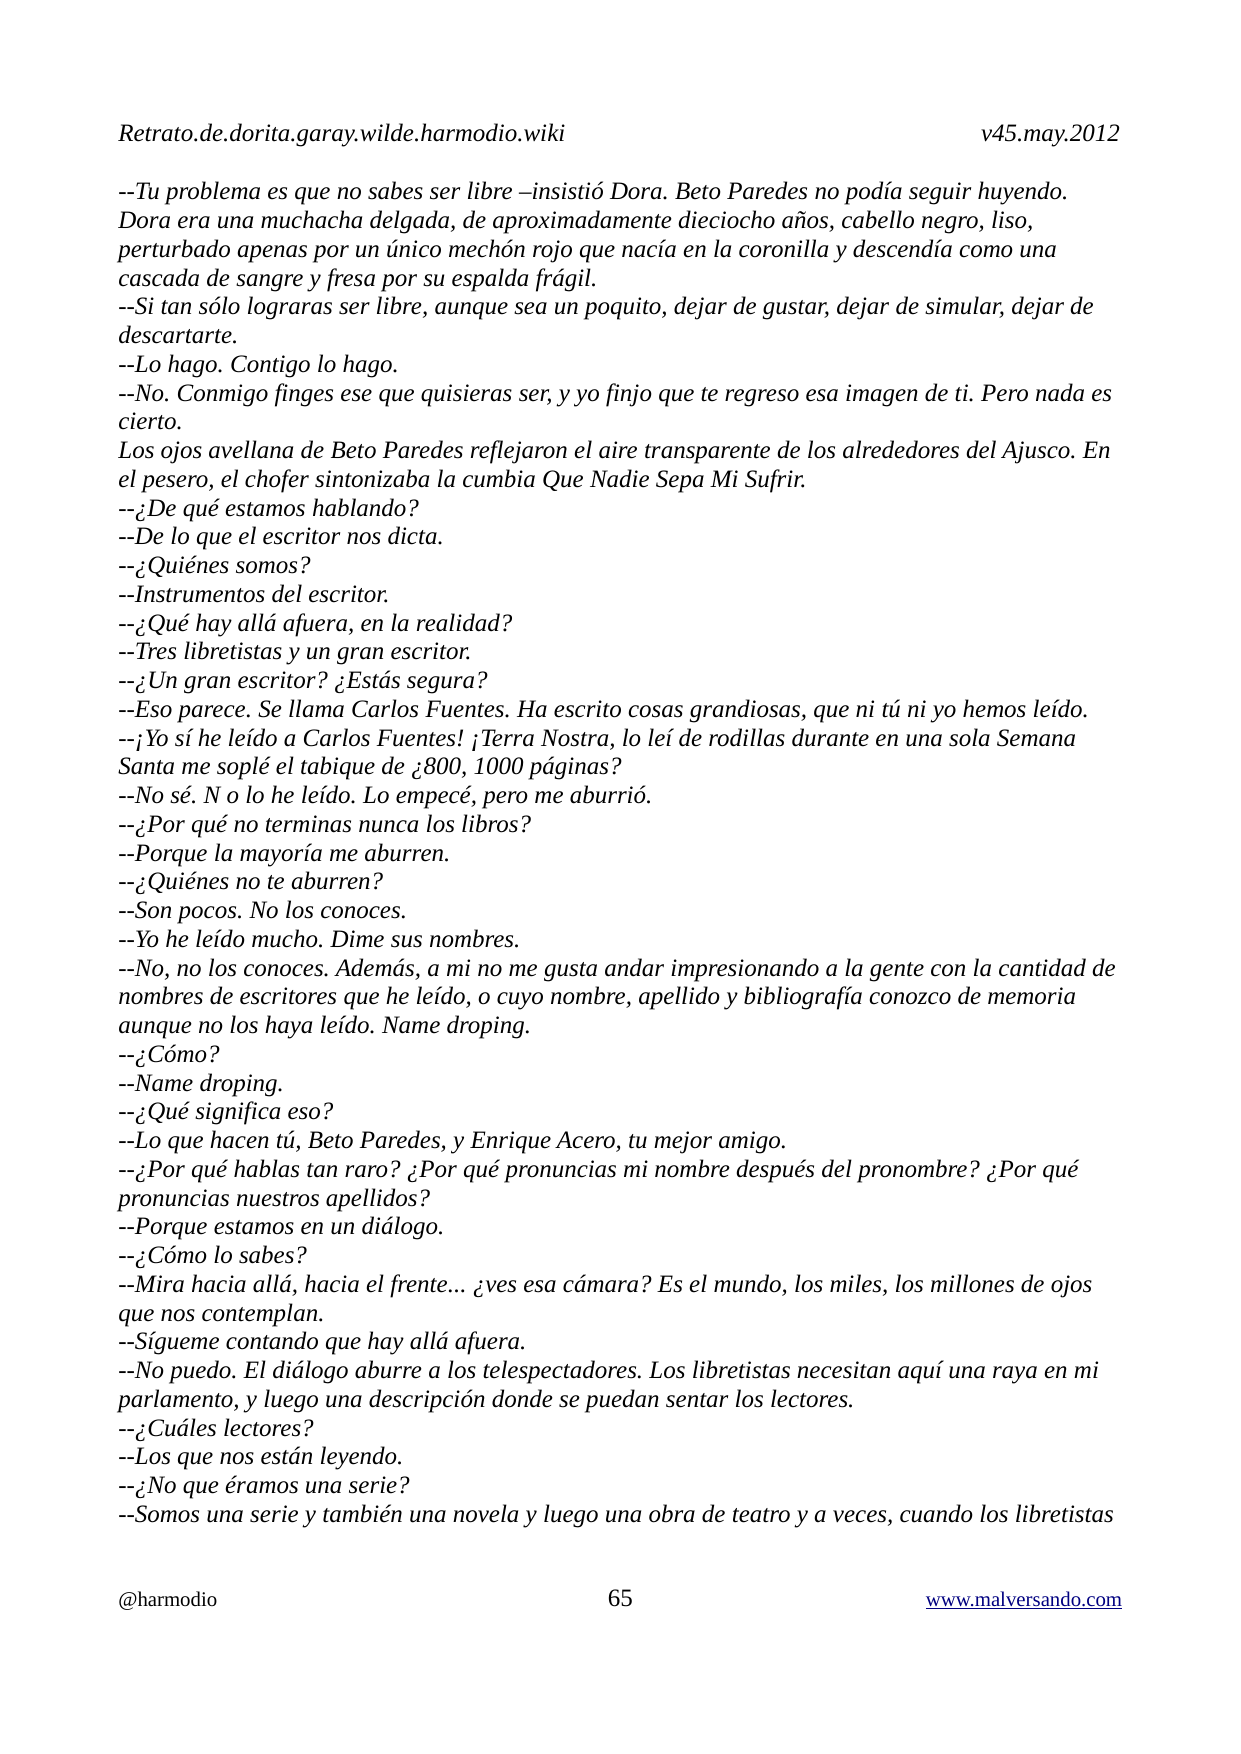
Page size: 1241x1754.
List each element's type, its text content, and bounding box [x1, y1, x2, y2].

text --¿Qué hay allá afuera, en la realidad? [118, 608, 1122, 636]
text --¿Un gran escritor? ¿Estás segura? [118, 665, 1122, 694]
text --Name droping. [118, 1068, 1122, 1096]
text --Los que nos están leyendo. [118, 1441, 1122, 1470]
text --Tu problema es que no sabes ser libre –insistió Dora. Beto Paredes no podía seguir huyendo. [118, 176, 1122, 205]
text --Eso parece. Se llama Carlos Fuentes. Ha escrito cosas grandiosas, que ni tú ni yo hemos leído. [118, 694, 1122, 723]
text --Tres libretistas y un gran escritor. [118, 636, 1122, 665]
text Los ojos avellana de Beto Paredes reflejaron el aire transparente de los alrededores del Ajusco. En el pesero, el chofer sintonizaba la cumbia Que Nadie Sepa Mi Sufrir. [118, 435, 1122, 493]
text Dora era una muchacha delgada, de aproximadamente dieciocho años, cabello negro, liso, perturbado apenas por un único mechón rojo que nacía en la coronilla y descendía como una cascada de sangre y fresa por su espalda frágil. [118, 205, 1122, 291]
text --Porque la mayoría me aburren. [118, 838, 1122, 866]
text --¿No que éramos una serie? [118, 1470, 1122, 1499]
text --¿Qué significa eso? [118, 1096, 1122, 1125]
text --Lo hago. Contigo lo hago. [118, 349, 1122, 378]
text --Porque estamos en un diálogo. [118, 1211, 1122, 1240]
text --¡Yo sí he leído a Carlos Fuentes! ¡Terra Nostra, lo leí de rodillas durante en una sola Semana Santa me soplé el tabique de ¿800, 1000 páginas? [118, 723, 1122, 780]
text --Si tan sólo lograras ser libre, aunque sea un poquito, dejar de gustar, dejar de simular, dejar de descartarte. [118, 291, 1122, 349]
text --Somos una serie y también una novela y luego una obra de teatro y a veces, cuando los libretistas [118, 1499, 1122, 1528]
text --¿Cómo? [118, 1039, 1122, 1068]
text --¿Por qué no terminas nunca los libros? [118, 809, 1122, 838]
text --Lo que hacen tú, Beto Paredes, y Enrique Acero, tu mejor amigo. [118, 1125, 1122, 1154]
text --¿Quiénes somos? [118, 550, 1122, 579]
text --No. Conmigo finges ese que quisieras ser, y yo finjo que te regreso esa imagen de ti. Pero nada es cierto. [118, 378, 1122, 435]
text --Mira hacia allá, hacia el frente... ¿ves esa cámara? Es el mundo, los miles, los millones de ojos que nos contemplan. [118, 1269, 1122, 1326]
text --¿Quiénes no te aburren? [118, 866, 1122, 895]
text --¿De qué estamos hablando? [118, 493, 1122, 521]
text --De lo que el escritor nos dicta. [118, 521, 1122, 550]
text --Sígueme contando que hay allá afuera. [118, 1326, 1122, 1355]
text --Son pocos. No los conoces. [118, 895, 1122, 924]
text --Instrumentos del escritor. [118, 579, 1122, 608]
text --No puedo. El diálogo aburre a los telespectadores. Los libretistas necesitan aquí una raya en mi parlamento, y luego una descripción donde se puedan sentar los lectores. [118, 1355, 1122, 1413]
text --No sé. N o lo he leído. Lo empecé, pero me aburrió. [118, 780, 1122, 809]
text --No, no los conoces. Además, a mi no me gusta andar impresionando a la gente con la cantidad de nombres de escritores que he leído, o cuyo nombre, apellido y bibliografía conozco de memoria aunque no los haya leído. Name droping. [118, 953, 1122, 1039]
text --¿Por qué hablas tan raro? ¿Por qué pronuncias mi nombre después del pronombre? ¿Por qué pronuncias nuestros apellidos? [118, 1154, 1122, 1211]
text --Yo he leído mucho. Dime sus nombres. [118, 924, 1122, 953]
text --¿Cuáles lectores? [118, 1413, 1122, 1441]
text --¿Cómo lo sabes? [118, 1240, 1122, 1269]
